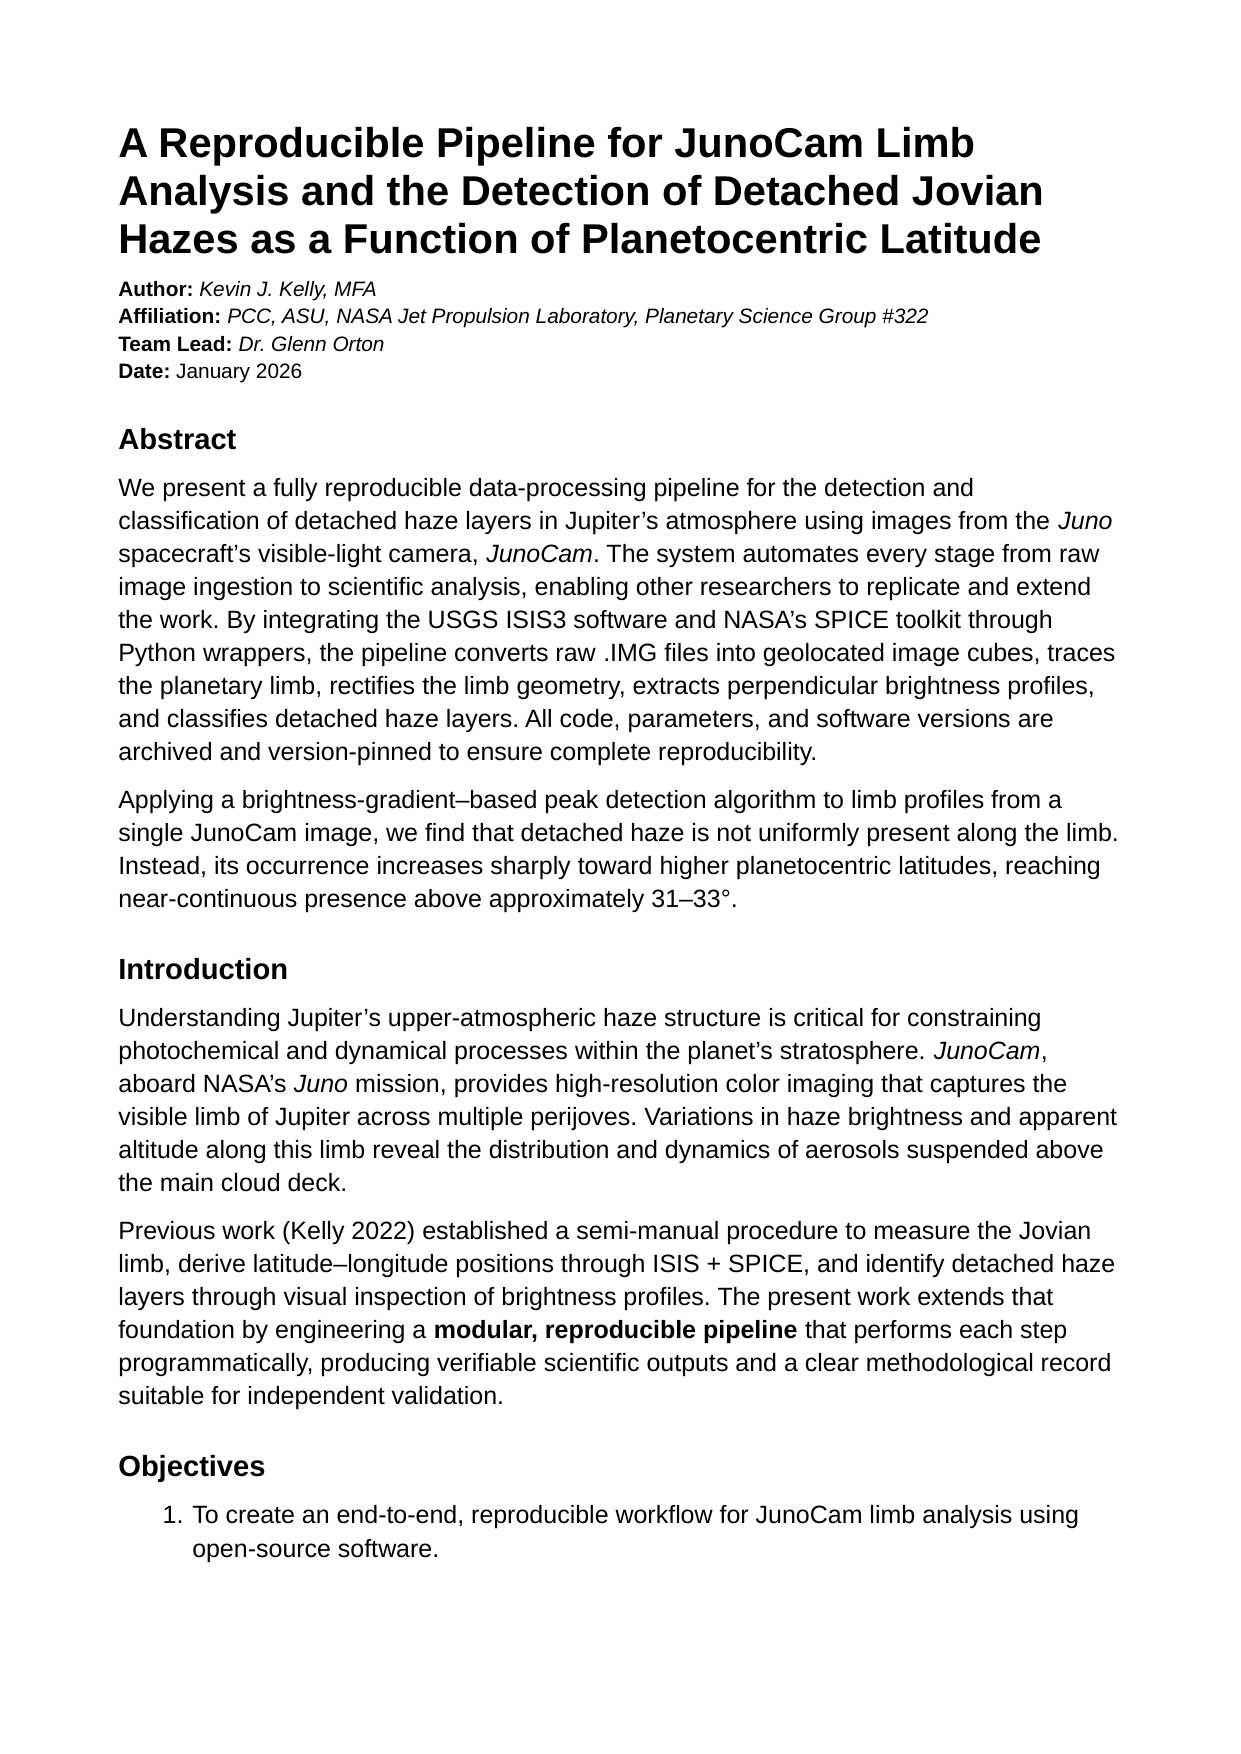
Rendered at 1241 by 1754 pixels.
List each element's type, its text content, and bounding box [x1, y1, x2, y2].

subtitle Introduction [118, 952, 1122, 986]
subtitle Objectives [118, 1449, 1122, 1483]
text We present a fully reproducible data-processing pipeline for the detection and classification of detached haze layers in Jupiter’s atmosphere using images from the Juno spacecraft’s visible-light camera, JunoCam. The system automates every stage from raw image ingestion to scientific analysis, enabling other researchers to replicate and extend the work. By integrating the USGS ISIS3 software and NASA’s SPICE toolkit through Python wrappers, the pipeline converts raw .IMG files into geolocated image cubes, traces the planetary limb, rectifies the limb geometry, extracts perpendicular brightness profiles, and classifies detached haze layers. All code, parameters, and software versions are archived and version-pinned to ensure complete reproducibility. [118, 473, 1122, 766]
text A Reproducible Pipeline for JunoCam Limb Analysis and the Detection of Detached Jovian Hazes as a Function of Planetocentric Latitude [118, 118, 1122, 262]
text Understanding Jupiter’s upper-atmospheric haze structure is critical for constraining photochemical and dynamical processes within the planet’s stratosphere. JunoCam, aboard NASA’s Juno mission, provides high-resolution color imaging that captures the visible limb of Jupiter across multiple perijoves. Variations in haze brightness and apparent altitude along this limb reveal the distribution and dynamics of aerosols suspended above the main cloud deck. [118, 1003, 1122, 1197]
text Author: Kevin J. Kelly, MFA Affiliation: PCC, ASU, NASA Jet Propulsion Laboratory, Planetary Science Group #322 Team Lead: Dr. Glenn Orton Date: January 2026 [118, 276, 1122, 383]
subtitle Abstract [118, 422, 1122, 455]
text Applying a brightness-gradient–based peak detection algorithm to limb profiles from a single JunoCam image, we find that detached haze is not uniformly present along the limb. Instead, its occurrence increases sharply toward higher planetocentric latitudes, reaching near-continuous presence above approximately 31–33°. [118, 785, 1122, 912]
text Previous work (Kelly 2022) established a semi-manual procedure to measure the Jovian limb, derive latitude–longitude positions through ISIS + SPICE, and identify detached haze layers through visual inspection of brightness profiles. The present work extends that foundation by engineering a modular, reproducible pipeline that performs each step programmatically, producing verifiable scientific outputs and a clear methodological record suitable for independent validation. [118, 1216, 1122, 1410]
list To create an end-to-end, reproducible workflow for JunoCam limb analysis using open-source software. [162, 1501, 1122, 1562]
